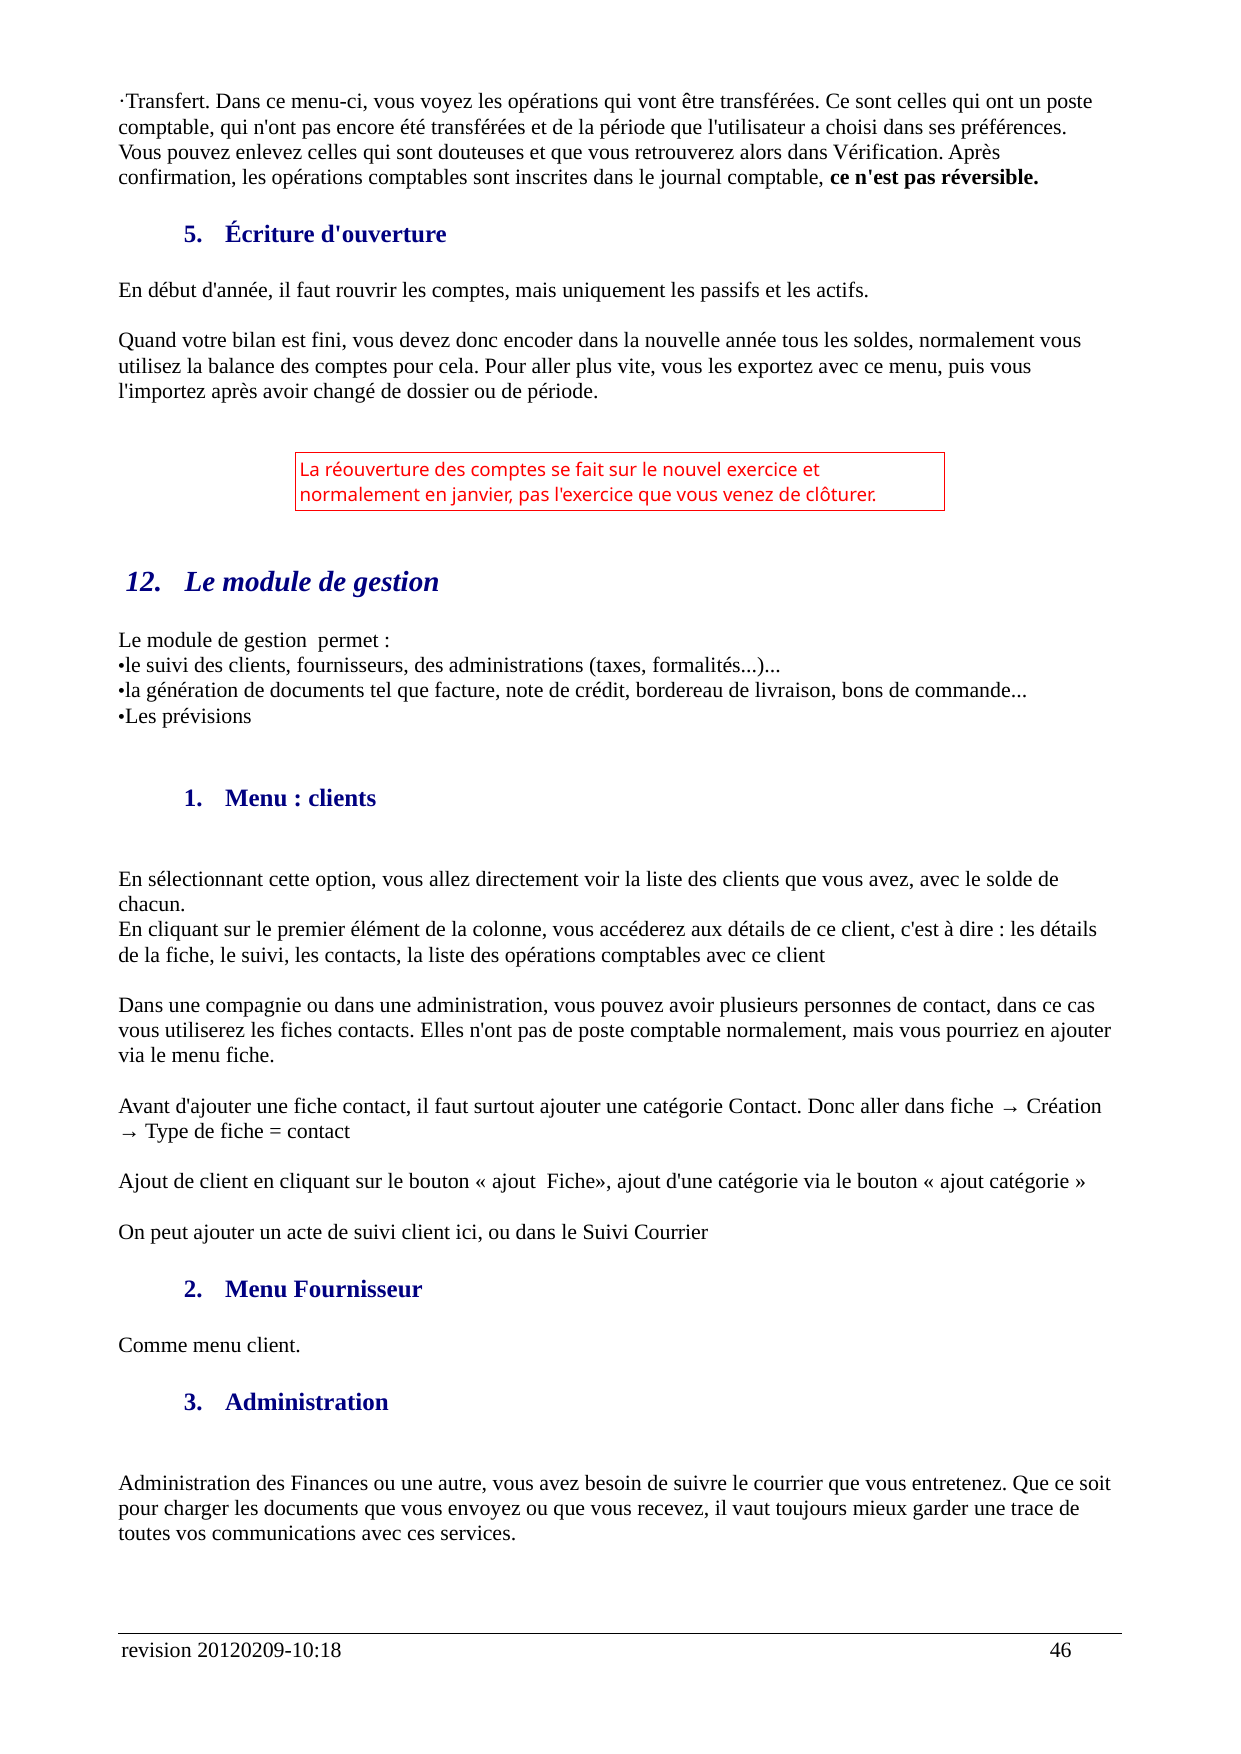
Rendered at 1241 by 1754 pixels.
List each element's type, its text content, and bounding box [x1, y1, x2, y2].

text En sélectionnant cette option, vous allez directement voir la liste des clients que vous avez, avec le solde de chacun. [118, 866, 1122, 916]
subtitle Menu Fournisseur [177, 1274, 1122, 1302]
text Avant d'ajouter une fiche contact, il faut surtout ajouter une catégorie Contact. Donc aller dans fiche → Création → Type de fiche = contact [118, 1093, 1122, 1143]
text En début d'année, il faut rouvrir les comptes, mais uniquement les passifs et les actifs. [118, 277, 1122, 302]
text Quand votre bilan est fini, vous devez donc encoder dans la nouvelle année tous les soldes, normalement vous utilisez la balance des comptes pour cela. Pour aller plus vite, vous les exportez avec ce menu, puis vous l'importez après avoir changé de dossier ou de période. [118, 327, 1122, 403]
text La réouverture des comptes se fait sur le nouvel exercice et normalement en janvier, pas l'exercice que vous venez de clôturer. [296, 453, 944, 510]
text Administration des Finances ou une autre, vous avez besoin de suivre le courrier que vous entretenez. Que ce soit pour charger les documents que vous envoyez ou que vous recevez, il vaut toujours mieux garder une trace de toutes vos communications avec ces services. [118, 1470, 1122, 1546]
text Le module de gestion permet : [118, 627, 1122, 652]
subtitle Menu : clients [177, 783, 1122, 811]
subtitle Administration [177, 1387, 1122, 1415]
list Les prévisions [118, 703, 1122, 728]
text Ajout de client en cliquant sur le bouton « ajout Fiche», ajout d'une catégorie via le bouton « ajout catégorie » [118, 1168, 1122, 1194]
text Comme menu client. [118, 1332, 1122, 1357]
text On peut ajouter un acte de suivi client ici, ou dans le Suivi Courrier [118, 1219, 1122, 1244]
list le suivi des clients, fournisseurs, des administrations (taxes, formalités...)... [118, 652, 1122, 677]
subtitle Le module de gestion [118, 564, 1122, 598]
text Dans une compagnie ou dans une administration, vous pouvez avoir plusieurs personnes de contact, dans ce cas vous utiliserez les fiches contacts. Elles n'ont pas de poste comptable normalement, mais vous pourriez en ajouter via le menu fiche. [118, 992, 1122, 1068]
list la génération de documents tel que facture, note de crédit, bordereau de livraison, bons de commande... [118, 677, 1122, 703]
text En cliquant sur le premier élément de la colonne, vous accéderez aux détails de ce client, c'est à dire : les détails de la fiche, le suivi, les contacts, la liste des opérations comptables avec ce client [118, 916, 1122, 967]
subtitle Écriture d'ouverture [177, 219, 1122, 248]
text Vous pouvez enlevez celles qui sont douteuses et que vous retrouverez alors dans Vérification. Après confirmation, les opérations comptables sont inscrites dans le journal comptable, ce n'est pas réversible. [118, 139, 1122, 189]
text ·Transfert. Dans ce menu-ci, vous voyez les opérations qui vont être transférées. Ce sont celles qui ont un poste comptable, qui n'ont pas encore été transférées et de la période que l'utilisateur a choisi dans ses préférences. [118, 88, 1122, 139]
